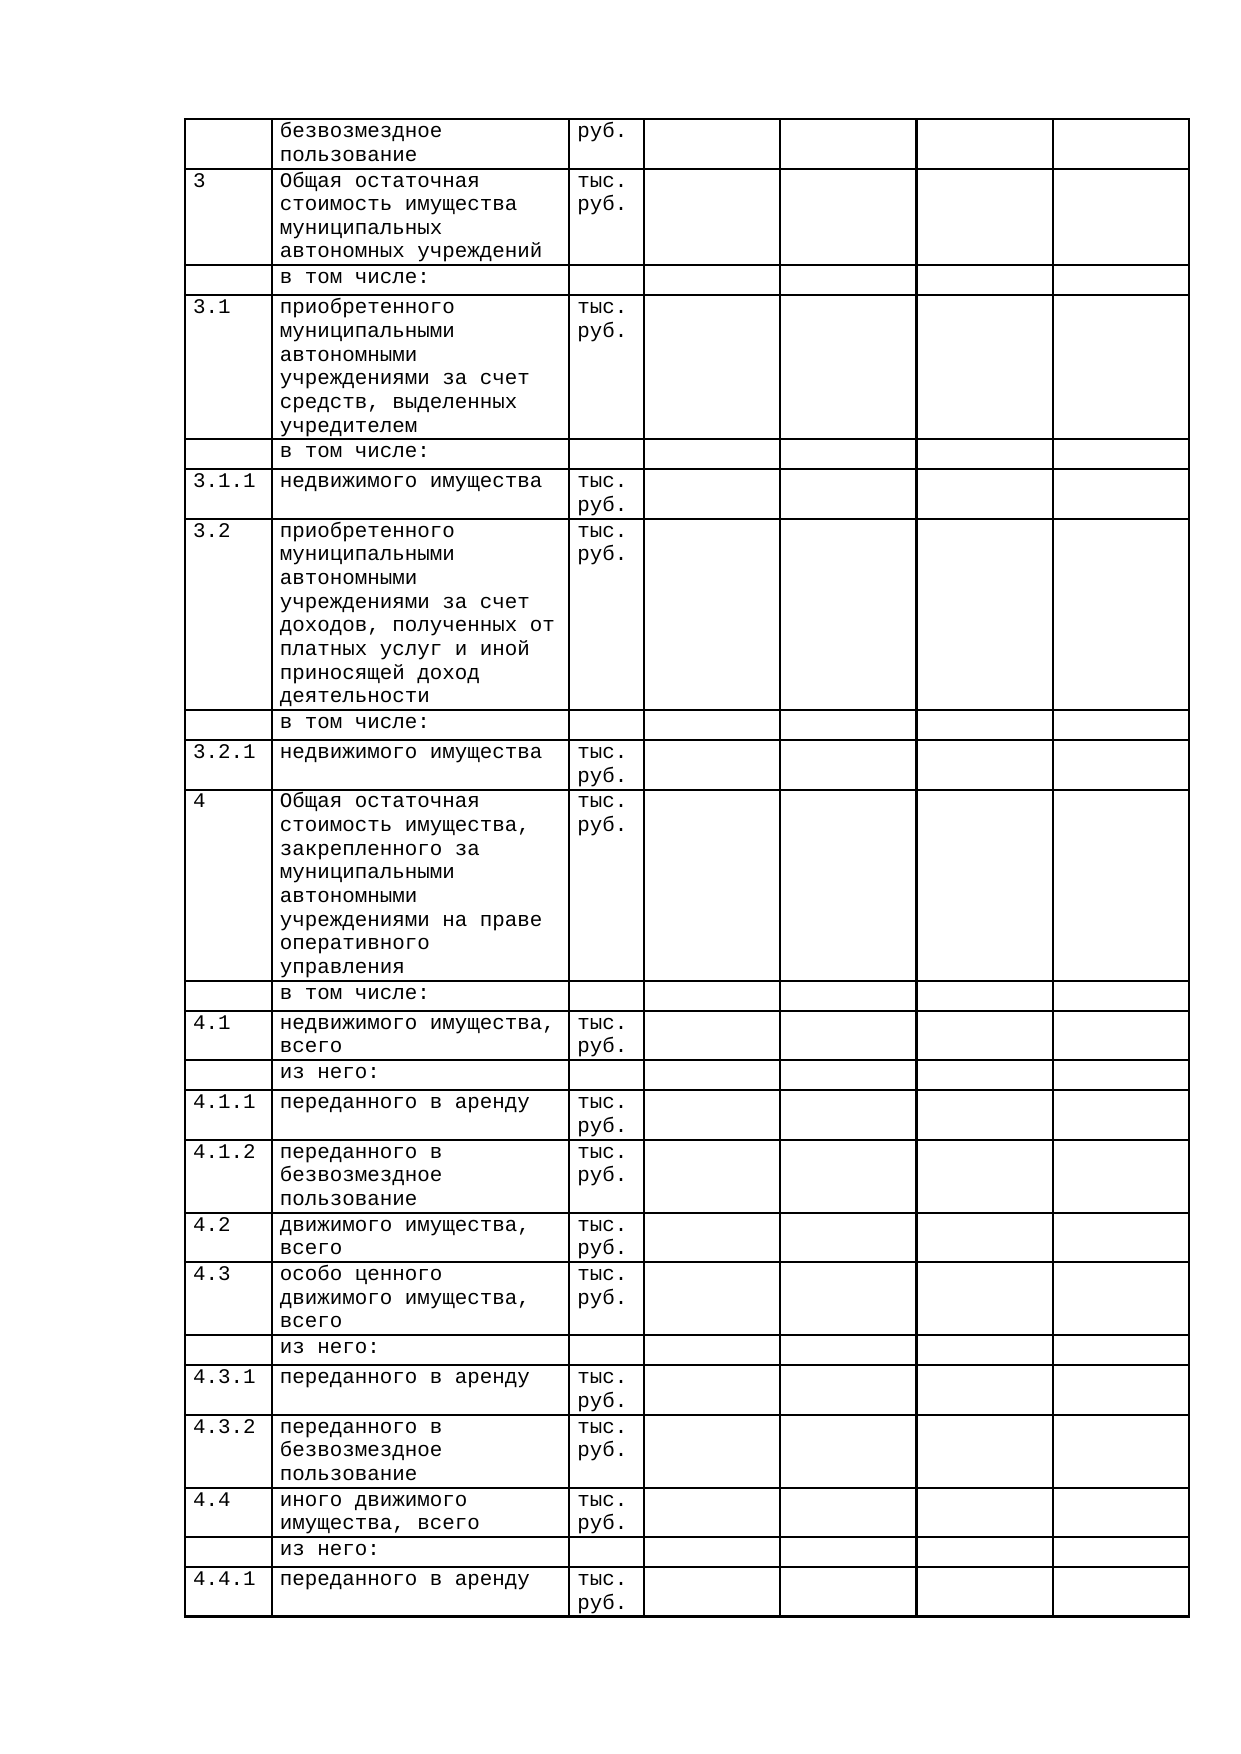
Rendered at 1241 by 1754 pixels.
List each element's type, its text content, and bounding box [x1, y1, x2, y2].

table_cell [570, 982, 643, 1010]
table_cell [645, 1214, 779, 1261]
table_cell [186, 120, 271, 167]
table_cell из него: [273, 1336, 568, 1364]
table_cell [186, 266, 271, 294]
table_cell [781, 120, 915, 167]
table_cell 4 [186, 791, 271, 980]
table_cell переданного в аренду [273, 1091, 568, 1139]
table_cell 4.3.1 [186, 1366, 271, 1413]
table_cell [918, 120, 1052, 167]
table_cell [570, 711, 643, 739]
table_cell [781, 296, 915, 438]
table_cell особо ценного движимого имущества, всего [273, 1263, 568, 1334]
table_cell [918, 711, 1052, 739]
table_cell [1054, 1568, 1188, 1615]
table_cell 4.3 [186, 1263, 271, 1334]
table_cell переданного в аренду [273, 1366, 568, 1413]
table_cell движимого имущества, всего [273, 1214, 568, 1261]
table_cell [781, 266, 915, 294]
table_cell недвижимого имущества [273, 741, 568, 788]
table_cell [1054, 440, 1188, 468]
table_cell [1054, 1061, 1188, 1089]
table_cell тыс. руб. [570, 1366, 643, 1413]
table_cell [918, 1061, 1052, 1089]
table_cell [918, 470, 1052, 518]
table_cell [781, 1366, 915, 1413]
table_cell [1054, 1141, 1188, 1212]
table_cell [570, 1538, 643, 1566]
table_cell [781, 1263, 915, 1334]
table_cell [645, 982, 779, 1010]
table_cell [186, 982, 271, 1010]
table_cell [781, 711, 915, 739]
table_cell [570, 440, 643, 468]
table_cell в том числе: [273, 266, 568, 294]
table_cell [1054, 1416, 1188, 1487]
table_cell приобретенного муниципальными автономными учреждениями за счет доходов, полученных от платных услуг и иной приносящей доход деятельности [273, 520, 568, 709]
table_cell тыс. руб. [570, 1416, 643, 1487]
table_cell [918, 1366, 1052, 1413]
table_cell [1054, 982, 1188, 1010]
table_cell [1054, 520, 1188, 709]
table_cell руб. [570, 120, 643, 167]
table_cell [1054, 470, 1188, 518]
table_cell тыс. руб. [570, 170, 643, 264]
table_cell [918, 1489, 1052, 1536]
table_cell Общая остаточная стоимость имущества, закрепленного за муниципальными автономными учреждениями на праве оперативного управления [273, 791, 568, 980]
table_cell [645, 1141, 779, 1212]
table_cell [645, 711, 779, 739]
table_cell [645, 1416, 779, 1487]
table_cell недвижимого имущества, всего [273, 1012, 568, 1059]
table_cell [918, 266, 1052, 294]
table_cell 4.1.1 [186, 1091, 271, 1139]
table_cell [781, 1538, 915, 1566]
table_cell [645, 1061, 779, 1089]
table_cell безвозмездное пользование [273, 120, 568, 167]
table_cell тыс. руб. [570, 1489, 643, 1536]
table_cell [1054, 741, 1188, 788]
table_cell [186, 1061, 271, 1089]
table_cell 4.3.2 [186, 1416, 271, 1487]
table_cell [1054, 1538, 1188, 1566]
table_cell [918, 982, 1052, 1010]
table_cell приобретенного муниципальными автономными учреждениями за счет средств, выделенных учредителем [273, 296, 568, 438]
table_cell тыс. руб. [570, 741, 643, 788]
table_cell тыс. руб. [570, 791, 643, 980]
table_cell [645, 1012, 779, 1059]
table_cell иного движимого имущества, всего [273, 1489, 568, 1536]
table_cell [1054, 791, 1188, 980]
table_cell из него: [273, 1538, 568, 1566]
table_cell [781, 170, 915, 264]
table_cell [918, 1012, 1052, 1059]
table_cell [645, 120, 779, 167]
table_cell [1054, 1214, 1188, 1261]
table_cell тыс. руб. [570, 1263, 643, 1334]
table_cell [918, 1214, 1052, 1261]
table_cell [1054, 1263, 1188, 1334]
table_cell 4.4 [186, 1489, 271, 1536]
table_cell [781, 1568, 915, 1615]
table_cell переданного в аренду [273, 1568, 568, 1615]
table_cell [645, 296, 779, 438]
table_cell [918, 296, 1052, 438]
table_cell [781, 1336, 915, 1364]
table_cell [186, 440, 271, 468]
table_cell [1054, 266, 1188, 294]
table_cell [1054, 711, 1188, 739]
table_cell 3 [186, 170, 271, 264]
table_cell [781, 1012, 915, 1059]
table_cell Общая остаточная стоимость имущества муниципальных автономных учреждений [273, 170, 568, 264]
table_cell [645, 1568, 779, 1615]
table_cell [570, 266, 643, 294]
table_cell [186, 1336, 271, 1364]
table_cell переданного в безвозмездное пользование [273, 1416, 568, 1487]
table_cell [1054, 1366, 1188, 1413]
table_cell [645, 520, 779, 709]
table_cell [781, 520, 915, 709]
table_cell [781, 1061, 915, 1089]
table_cell 3.2 [186, 520, 271, 709]
table_cell [1054, 296, 1188, 438]
table_cell [918, 741, 1052, 788]
table_cell [918, 1538, 1052, 1566]
table_cell [918, 1141, 1052, 1212]
table_cell [645, 266, 779, 294]
table_cell [781, 1214, 915, 1261]
table_cell [918, 1568, 1052, 1615]
table_cell тыс. руб. [570, 1141, 643, 1212]
table_cell 4.1.2 [186, 1141, 271, 1212]
table_cell [645, 470, 779, 518]
table_cell 3.1 [186, 296, 271, 438]
table_cell тыс. руб. [570, 1012, 643, 1059]
table_cell [645, 791, 779, 980]
table_cell [1054, 1091, 1188, 1139]
table_cell [781, 791, 915, 980]
table_cell [781, 470, 915, 518]
table_cell переданного в безвозмездное пользование [273, 1141, 568, 1212]
table_cell [781, 1416, 915, 1487]
table_cell [645, 1263, 779, 1334]
table_cell [918, 791, 1052, 980]
table_cell 3.1.1 [186, 470, 271, 518]
table_cell [645, 170, 779, 264]
table_cell 4.2 [186, 1214, 271, 1261]
table_cell [781, 741, 915, 788]
table_cell [781, 1141, 915, 1212]
table_cell из него: [273, 1061, 568, 1089]
table_cell [186, 711, 271, 739]
table_cell [781, 440, 915, 468]
table_cell [645, 1489, 779, 1536]
table_cell [186, 1538, 271, 1566]
table_cell [781, 982, 915, 1010]
table_cell [1054, 1489, 1188, 1536]
table_cell [1054, 120, 1188, 167]
table_cell в том числе: [273, 440, 568, 468]
table_cell [1054, 170, 1188, 264]
table_cell 4.4.1 [186, 1568, 271, 1615]
table_cell [918, 1416, 1052, 1487]
table_cell в том числе: [273, 711, 568, 739]
table_cell [918, 1091, 1052, 1139]
table_cell недвижимого имущества [273, 470, 568, 518]
table_cell тыс. руб. [570, 520, 643, 709]
table_cell [918, 170, 1052, 264]
table_cell [645, 440, 779, 468]
table_cell [918, 440, 1052, 468]
table_cell [645, 1091, 779, 1139]
table_cell [781, 1489, 915, 1536]
table_cell [570, 1061, 643, 1089]
table_cell [645, 1538, 779, 1566]
table_cell [1054, 1012, 1188, 1059]
table_cell [570, 1336, 643, 1364]
table_cell 4.1 [186, 1012, 271, 1059]
table_cell тыс. руб. [570, 1214, 643, 1261]
table_cell [1054, 1336, 1188, 1364]
table_cell [918, 1263, 1052, 1334]
table_cell тыс. руб. [570, 296, 643, 438]
table_cell [781, 1091, 915, 1139]
table_cell тыс. руб. [570, 1568, 643, 1615]
table_cell [918, 1336, 1052, 1364]
table_cell [645, 741, 779, 788]
table_cell тыс. руб. [570, 1091, 643, 1139]
table_cell [645, 1366, 779, 1413]
table_cell 3.2.1 [186, 741, 271, 788]
table_cell тыс. руб. [570, 470, 643, 518]
table_cell [645, 1336, 779, 1364]
table_cell в том числе: [273, 982, 568, 1010]
table_cell [918, 520, 1052, 709]
